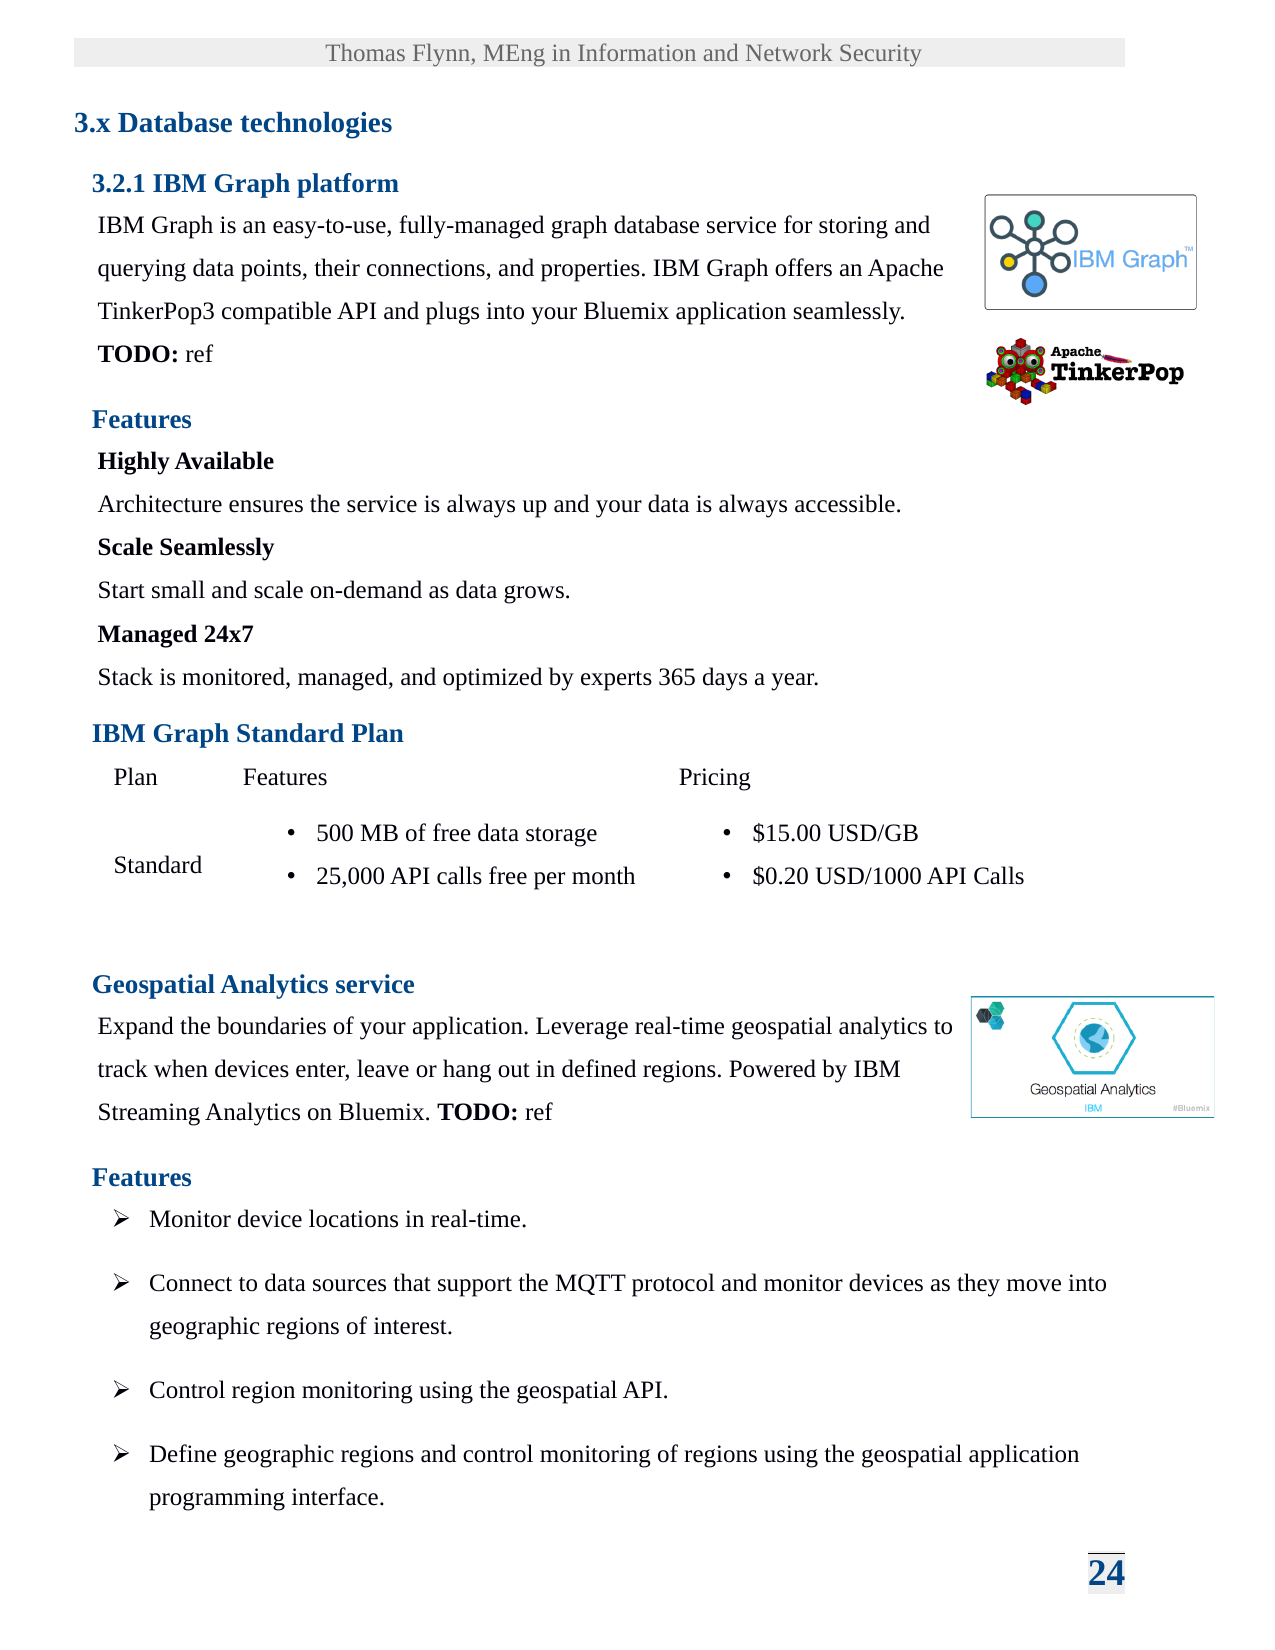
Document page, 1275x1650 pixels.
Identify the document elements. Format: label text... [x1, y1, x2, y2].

table_cell [74, 815, 87, 913]
text Scale Seamlessly [97, 532, 1125, 561]
table_cell Standard [87, 815, 216, 913]
picture [970, 996, 1215, 1118]
subtitle Features [92, 1161, 1125, 1192]
subtitle 3.2.1 IBM Graph platform [92, 167, 1125, 198]
picture [985, 336, 1187, 406]
table_header Features [216, 760, 652, 815]
list Define geographic regions and control monitoring of regions using the geospatial application programming interface. [111, 1439, 1125, 1511]
text Architecture ensures the service is always up and your data is always accessible. [97, 489, 1125, 518]
subtitle Features [92, 403, 1125, 434]
table_cell $15.00 USD/GB $0.20 USD/1000 API Calls [652, 815, 1107, 913]
list Control region monitoring using the geospatial API. [111, 1375, 1125, 1404]
text Start small and scale on-demand as data grows. [97, 576, 1125, 604]
subtitle IBM Graph Standard Plan [92, 717, 1125, 748]
subtitle 3.x Database technologies [74, 105, 1125, 138]
text Managed 24x7 [97, 619, 1125, 647]
table_cell 500 MB of free data storage 25,000 API calls free per month [216, 815, 652, 913]
text Highly Available [97, 446, 1125, 475]
text IBM Graph is an easy-to-use, fully-managed graph database service for storing and querying data points, their connections, and properties. IBM Graph offers an Apache TinkerPop3 compatible API and plugs into your Bluemix application seamlessly. TODO: ref [97, 210, 1125, 368]
list Monitor device locations in real-time. [111, 1204, 1125, 1233]
list Connect to data sources that support the MQTT protocol and monitor devices as they move into geographic regions of interest. [111, 1268, 1125, 1340]
table_header Plan [87, 760, 216, 815]
text Expand the boundaries of your application. Leverage real-time geospatial analytics to track when devices enter, leave or hang out in defined regions. Powered by IBM Streaming Analytics on Bluemix. TODO: ref [97, 1011, 1125, 1126]
picture [984, 194, 1197, 310]
table_header Pricing [652, 760, 1107, 815]
table_header [74, 760, 87, 815]
text Stack is monitored, managed, and optimized by experts 365 days a year. [97, 662, 1125, 691]
subtitle Geospatial Analytics service [92, 968, 1125, 999]
